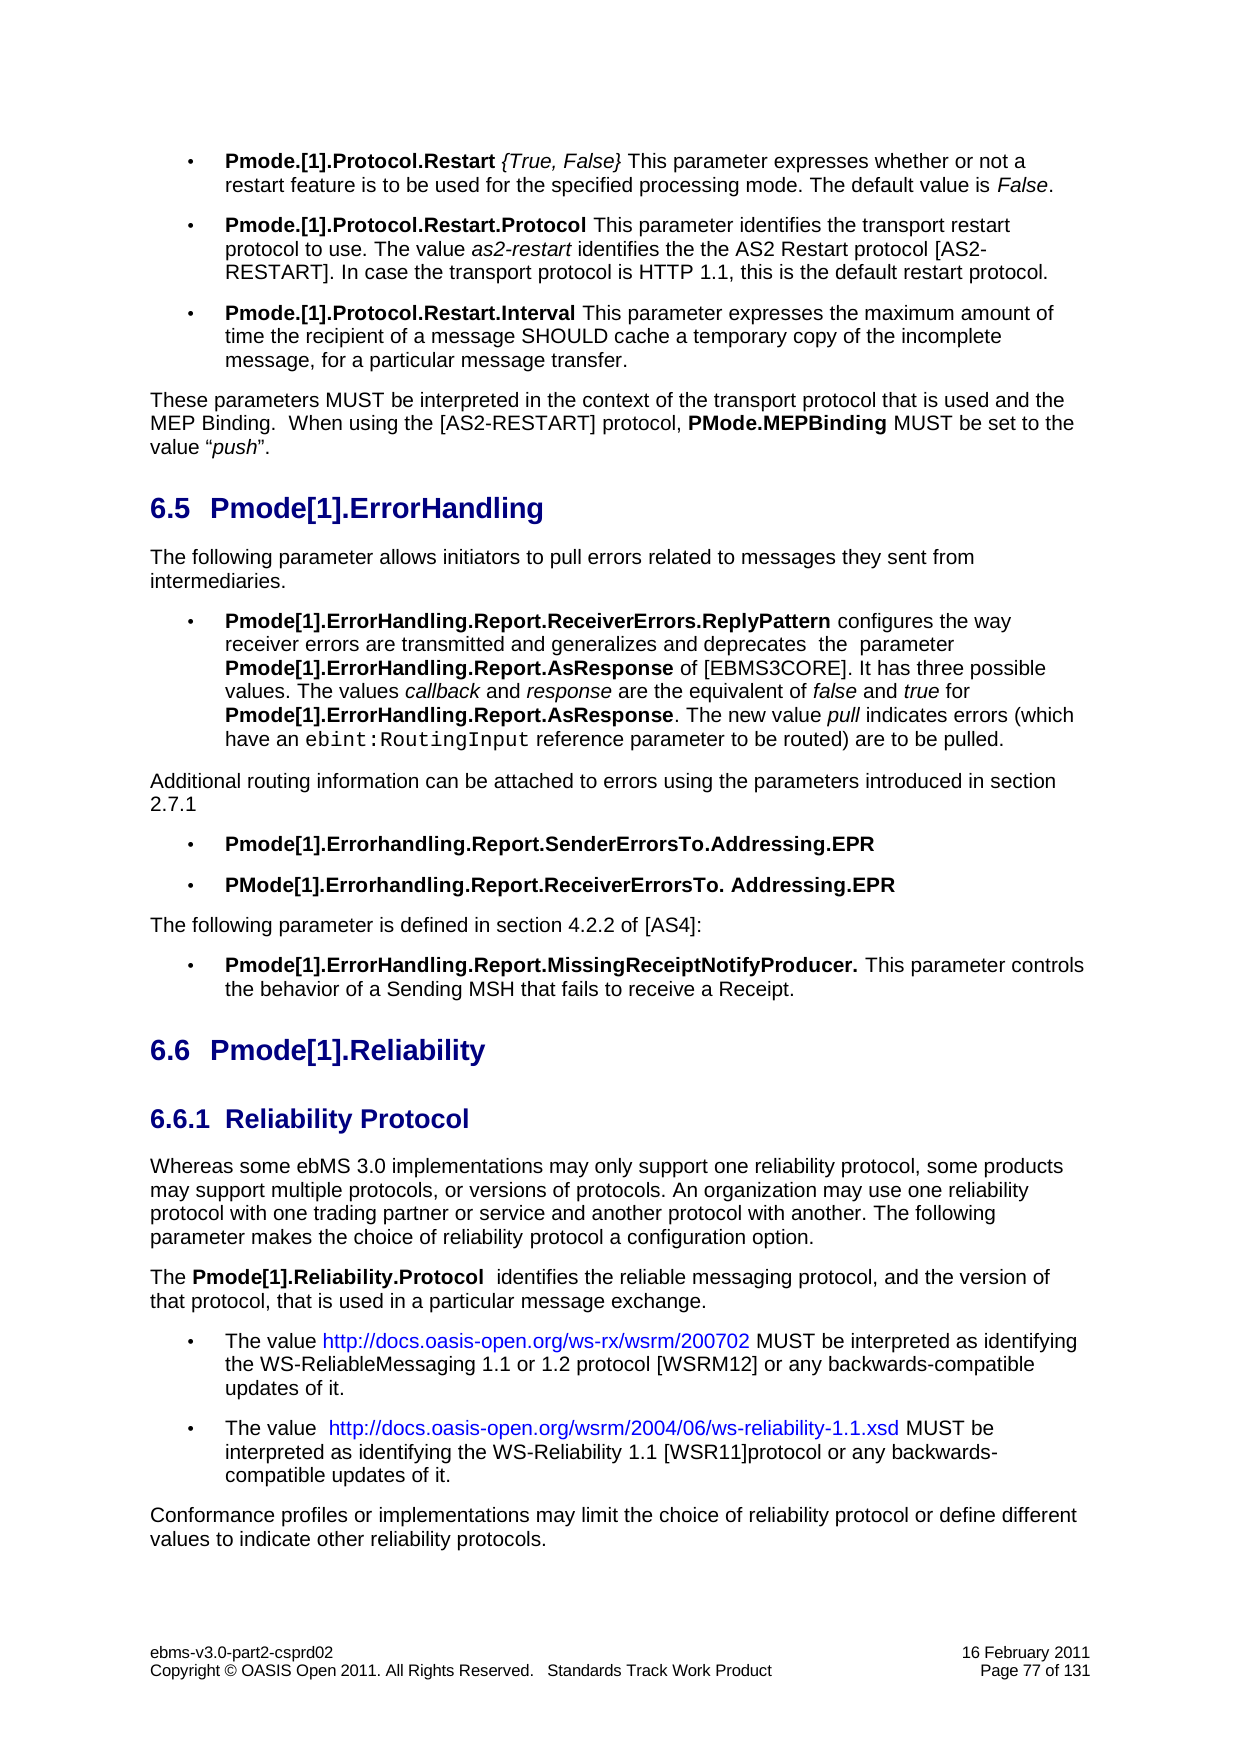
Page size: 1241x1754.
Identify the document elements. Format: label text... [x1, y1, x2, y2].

text Whereas some ebMS 3.0 implementations may only support one reliability protocol, some products may support multiple protocols, or versions of protocols. An organization may use one reliability protocol with one trading partner or service and another protocol with another. The following parameter makes the choice of reliability protocol a configuration option. [150, 1155, 1090, 1249]
text Conformance profiles or implementations may limit the choice of reliability protocol or define different values to indicate other reliability protocols. [150, 1504, 1090, 1551]
text The Pmode[1].Reliability.Protocol identifies the reliable messaging protocol, and the version of that protocol, that is used in a particular message exchange. [150, 1266, 1090, 1313]
list Pmode.[1].Protocol.Restart {True, False} This parameter expresses whether or not a restart feature is to be used for the specified processing mode. The default value is False. [187, 150, 1090, 197]
list PMode[1].Errorhandling.Report.ReceiverErrorsTo. Addressing.EPR [187, 873, 1090, 897]
list Pmode[1].ErrorHandling.Report.ReceiverErrors.ReplyPattern configures the way receiver errors are transmitted and generalizes and deprecates the parameter Pmode[1].ErrorHandling.Report.AsResponse of [EBMS3CORE]. It has three possible values. The values callback and response are the equivalent of false and true for Pmode[1].ErrorHandling.Report.AsResponse. The new value pull indicates errors (which have an ebint:RoutingInput reference parameter to be routed) are to be pulled. [187, 609, 1090, 752]
list Pmode.[1].Protocol.Restart.Interval This parameter expresses the maximum amount of time the recipient of a message SHOULD cache a temporary copy of the incomplete message, for a particular message transfer. [187, 301, 1090, 372]
text These parameters MUST be interpreted in the context of the transport protocol that is used and the MEP Binding. When using the [AS2-RESTART] protocol, PMode.MEPBinding MUST be set to the value “push”. [150, 388, 1090, 459]
list Pmode[1].Errorhandling.Report.SenderErrorsTo.Addressing.EPR [187, 833, 1090, 856]
subtitle Reliability Protocol [150, 1104, 1090, 1134]
subtitle Pmode[1].ErrorHandling [150, 492, 1090, 525]
list Pmode[1].ErrorHandling.Report.MissingReceiptNotifyProducer. This parameter controls the behavior of a Sending MSH that fails to receive a Receipt. [187, 953, 1090, 1001]
list The value http://docs.oasis-open.org/wsrm/2004/06/ws-reliability-1.1.xsd MUST be interpreted as identifying the WS-Reliability 1.1 [WSR11]protocol or any backwards-compatible updates of it. [187, 1417, 1090, 1487]
list The value http://docs.oasis-open.org/ws-rx/wsrm/200702 MUST be interpreted as identifying the WS-ReliableMessaging 1.1 or 1.2 protocol [WSRM12] or any backwards-compatible updates of it. [187, 1329, 1090, 1400]
list Pmode.[1].Protocol.Restart.Protocol This parameter identifies the transport restart protocol to use. The value as2-restart identifies the the AS2 Restart protocol [AS2-RESTART]. In case the transport protocol is HTTP 1.1, this is the default restart protocol. [187, 214, 1090, 284]
text The following parameter is defined in section 4.2.2 of [AS4]: [150, 913, 1090, 937]
subtitle Pmode[1].Reliability [150, 1034, 1090, 1066]
text The following parameter allows initiators to pull errors related to messages they sent from intermediaries. [150, 546, 1090, 593]
text Additional routing information can be attached to errors using the parameters introduced in section 2.7.1 [150, 769, 1090, 816]
